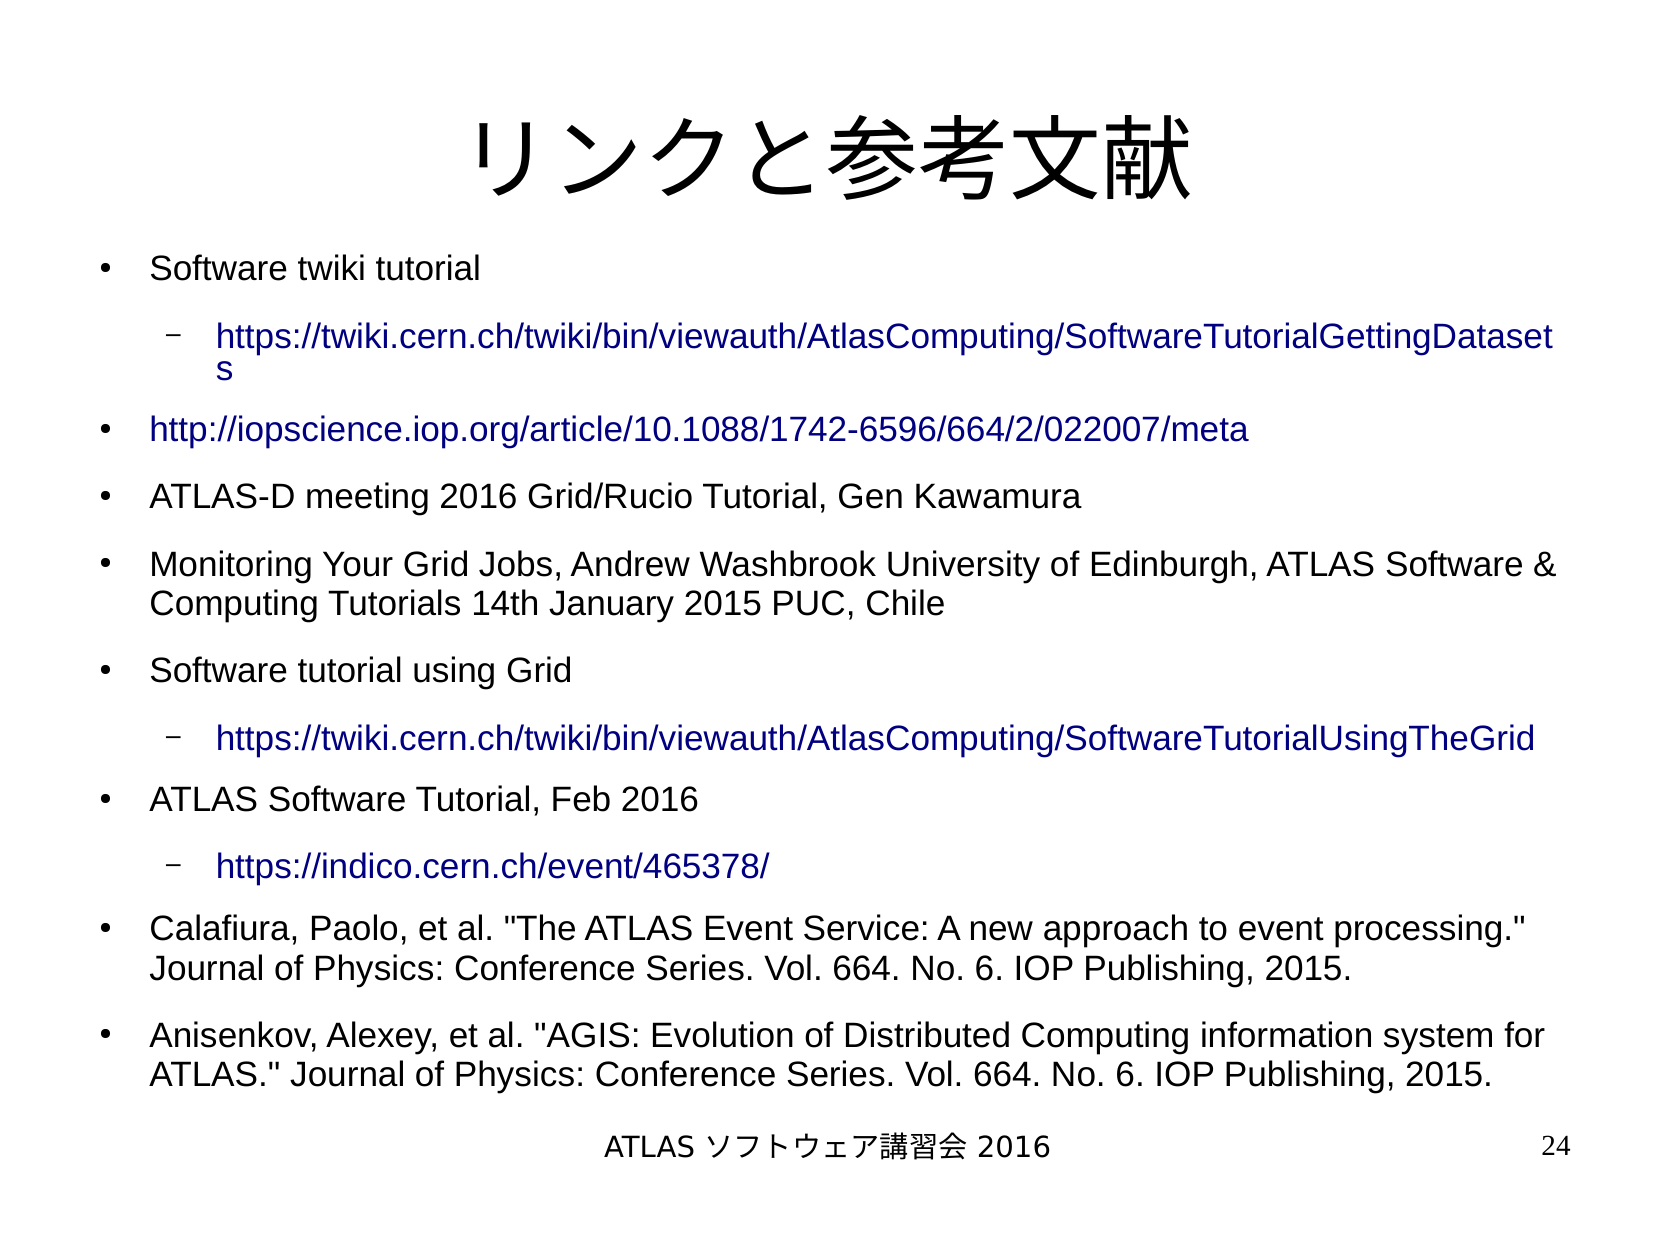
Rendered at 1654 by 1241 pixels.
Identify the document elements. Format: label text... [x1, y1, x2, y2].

list Software twiki tutorial https://twiki.cern.ch/twiki/bin/viewauth/AtlasComputing/SoftwareTutorialGettingDatasets http://iopscience.iop.org/article/10.1088/1742-6596/664/2/022007/meta ATLAS-D meeting 2016 Grid/Rucio Tutorial, Gen Kawamura Monitoring Your Grid Jobs, Andrew Washbrook University of Edinburgh, ATLAS Software & Computing Tutorials 14th January 2015 PUC, Chile Software tutorial using Grid https://twiki.cern.ch/twiki/bin/viewauth/AtlasComputing/SoftwareTutorialUsingTheGrid ATLAS Software Tutorial, Feb 2016 https://indico.cern.ch/event/465378/ Calafiura, Paolo, et al. "The ATLAS Event Service: A new approach to event processing." Journal of Physics: Conference Series. Vol. 664. No. 6. IOP Publishing, 2015. Anisenkov, Alexey, et al. "AGIS: Evolution of Distributed Computing information system for ATLAS." Journal of Physics: Conference Series. Vol. 664. No. 6. IOP Publishing, 2015. [82, 248, 1571, 1099]
title リンクと参考文献 [82, 49, 1571, 248]
